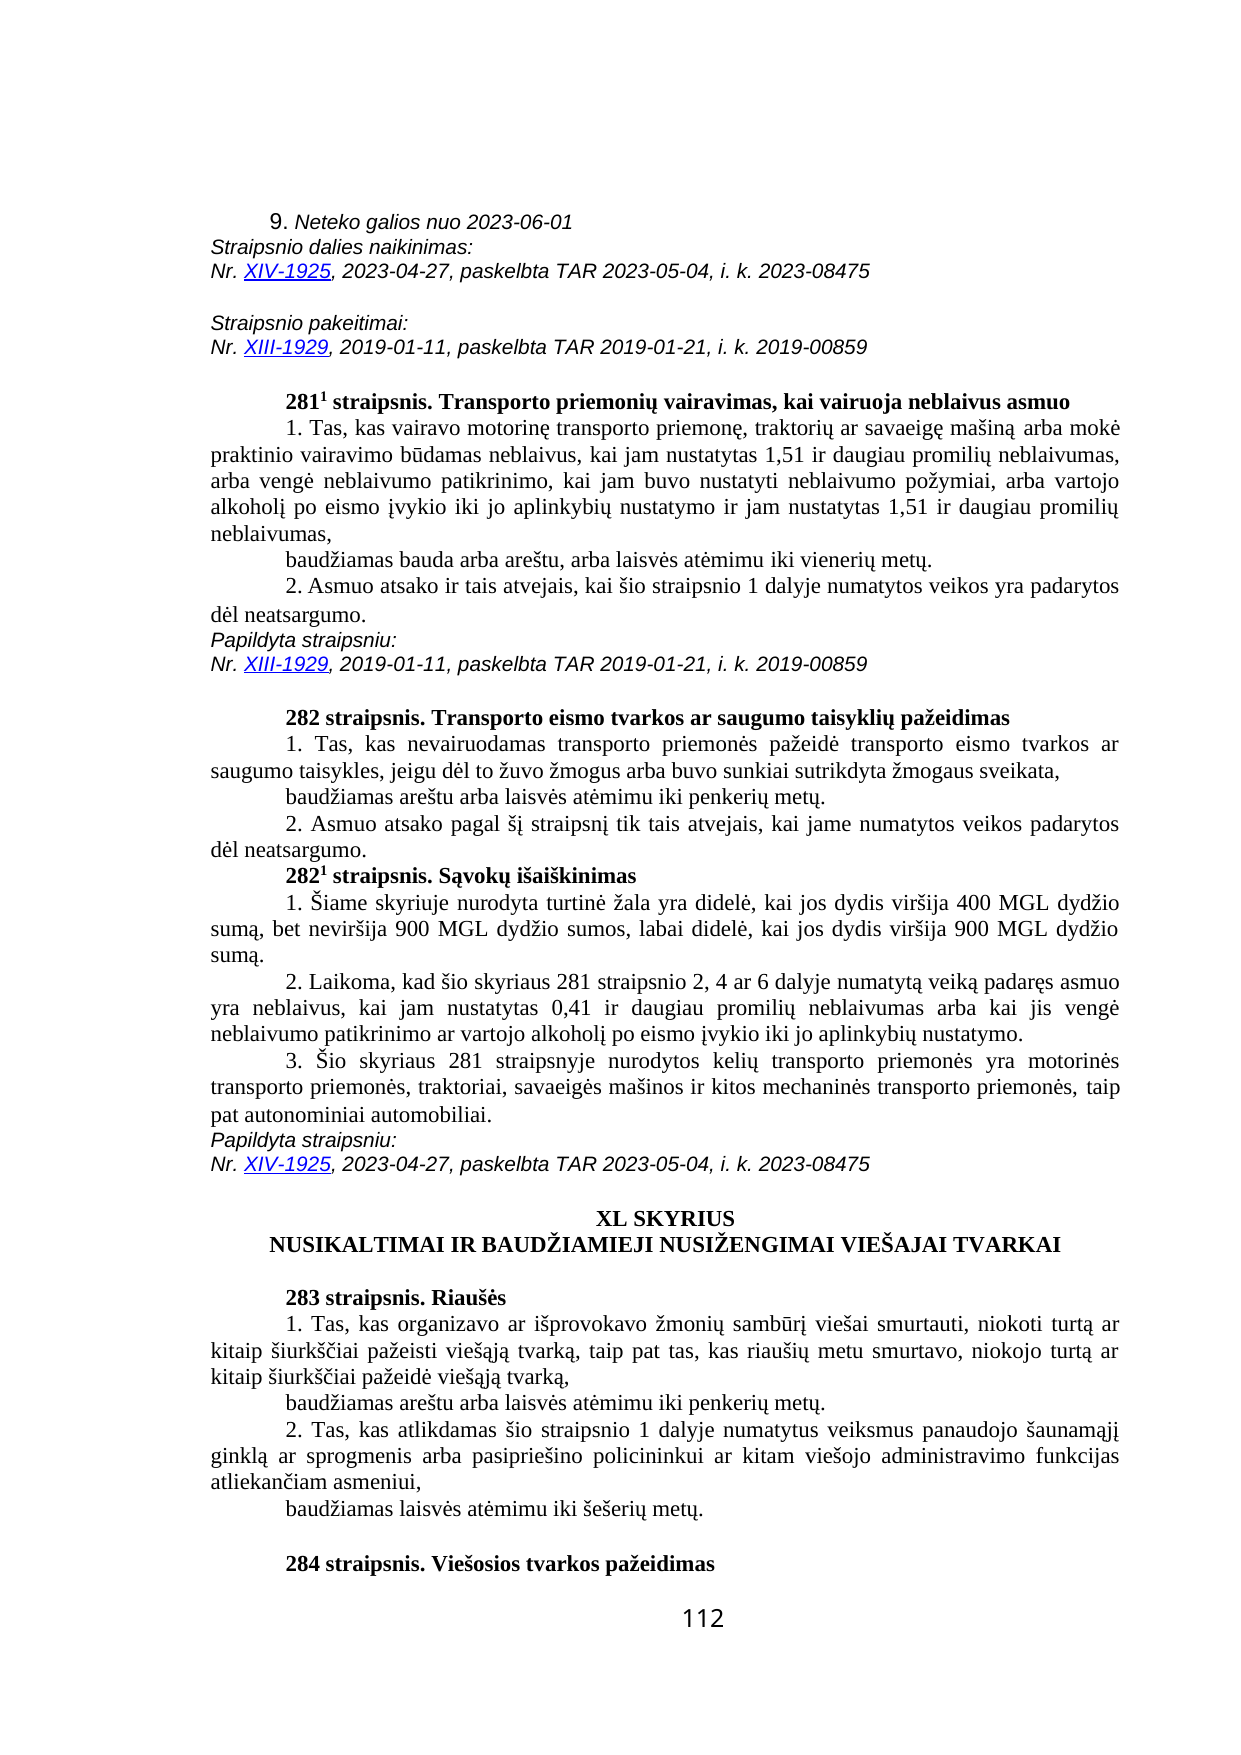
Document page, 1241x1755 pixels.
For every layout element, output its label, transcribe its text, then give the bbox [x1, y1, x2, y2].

text Straipsnio pakeitimai: [210, 311, 1120, 335]
text NUSIKALTIMAI IR BAUDŽIAMIEJI NUSIŽENGIMAI VIEŠAJAI TVARKAI [210, 1231, 1120, 1258]
text 2. Asmuo atsako pagal šį straipsnį tik tais atvejais, kai jame numatytos veikos padarytos dėl neatsargumo. [210, 809, 1120, 862]
text baudžiamas areštu arba laisvės atėmimu iki penkerių metų. [210, 783, 1120, 809]
text baudžiamas areštu arba laisvės atėmimu iki penkerių metų. [210, 1389, 1120, 1416]
text 1. Tas, kas vairavo motorinę transporto priemonę, traktorių ar savaeigę mašiną arba mokė praktinio vairavimo būdamas neblaivus, kai jam nustatytas 1,51 ir daugiau promilių neblaivumas, arba vengė neblaivumo patikrinimo, kai jam buvo nustatyti neblaivumo požymiai, arba vartojo alkoholį po eismo įvykio iki jo aplinkybių nustatymo ir jam nustatytas 1,51 ir daugiau promilių neblaivumas, [210, 414, 1120, 546]
text 2811 straipsnis. Transporto priemonių vairavimas, kai vairuoja neblaivus asmuo [210, 388, 1120, 414]
text baudžiamas laisvės atėmimu iki šešerių metų. [210, 1495, 1120, 1521]
text 2. Tas, kas atlikdamas šio straipsnio 1 dalyje numatytus veiksmus panaudojo šaunamąjį ginklą ar sprogmenis arba pasipriešino policininkui ar kitam viešojo administravimo funkcijas atliekančiam asmeniui, [210, 1416, 1120, 1495]
text Nr. XIII-1929, 2019-01-11, paskelbta TAR 2019-01-21, i. k. 2019-00859 [210, 651, 1120, 675]
text 282 straipsnis. Transporto eismo tvarkos ar saugumo taisyklių pažeidimas [210, 704, 1120, 731]
text Straipsnio dalies naikinimas: [210, 234, 1120, 258]
text 1. Tas, kas organizavo ar išprovokavo žmonių sambūrį viešai smurtauti, niokoti turtą ar kitaip šiurkščiai pažeisti viešąją tvarką, taip pat tas, kas riaušių metu smurtavo, niokojo turtą ar kitaip šiurkščiai pažeidė viešąją tvarką, [210, 1310, 1120, 1389]
text 283 straipsnis. Riaušės [210, 1284, 1120, 1310]
text 1. Tas, kas nevairuodamas transporto priemonės pažeidė transporto eismo tvarkos ar saugumo taisykles, jeigu dėl to žuvo žmogus arba buvo sunkiai sutrikdyta žmogaus sveikata, [210, 731, 1120, 783]
text Papildyta straipsniu: [210, 627, 1120, 651]
text XL SKYRIUS [210, 1205, 1120, 1231]
text 284 straipsnis. Viešosios tvarkos pažeidimas [210, 1550, 1120, 1576]
text 2821 straipsnis. Sąvokų išaiškinimas [210, 862, 1120, 889]
text Nr. XIV-1925, 2023-04-27, paskelbta TAR 2023-05-04, i. k. 2023-08475 [210, 258, 1120, 282]
text Papildyta straipsniu: [210, 1128, 1120, 1152]
text 2. Laikoma, kad šio skyriaus 281 straipsnio 2, 4 ar 6 dalyje numatytą veiką padaręs asmuo yra neblaivus, kai jam nustatytas 0,41 ir daugiau promilių neblaivumas arba kai jis vengė neblaivumo patikrinimo ar vartojo alkoholį po eismo įvykio iki jo aplinkybių nustatymo. [210, 968, 1120, 1047]
text 1. Šiame skyriuje nurodyta turtinė žala yra didelė, kai jos dydis viršija 400 MGL dydžio sumą, bet neviršija 900 MGL dydžio sumos, labai didelė, kai jos dydis viršija 900 MGL dydžio sumą. [210, 889, 1120, 968]
text 3. Šio skyriaus 281 straipsnyje nurodytos kelių transporto priemonės yra motorinės transporto priemonės, traktoriai, savaeigės mašinos ir kitos mechaninės transporto priemonės, taip pat autonominiai automobiliai. [210, 1047, 1120, 1128]
text 2. Asmuo atsako ir tais atvejais, kai šio straipsnio 1 dalyje numatytos veikos yra padarytos dėl neatsargumo. [210, 572, 1120, 627]
text Nr. XIV-1925, 2023-04-27, paskelbta TAR 2023-05-04, i. k. 2023-08475 [210, 1152, 1120, 1176]
text baudžiamas bauda arba areštu, arba laisvės atėmimu iki vienerių metų. [210, 546, 1120, 572]
text 9. Neteko galios nuo 2023-06-01 [210, 208, 1120, 234]
text Nr. XIII-1929, 2019-01-11, paskelbta TAR 2019-01-21, i. k. 2019-00859 [210, 335, 1120, 359]
